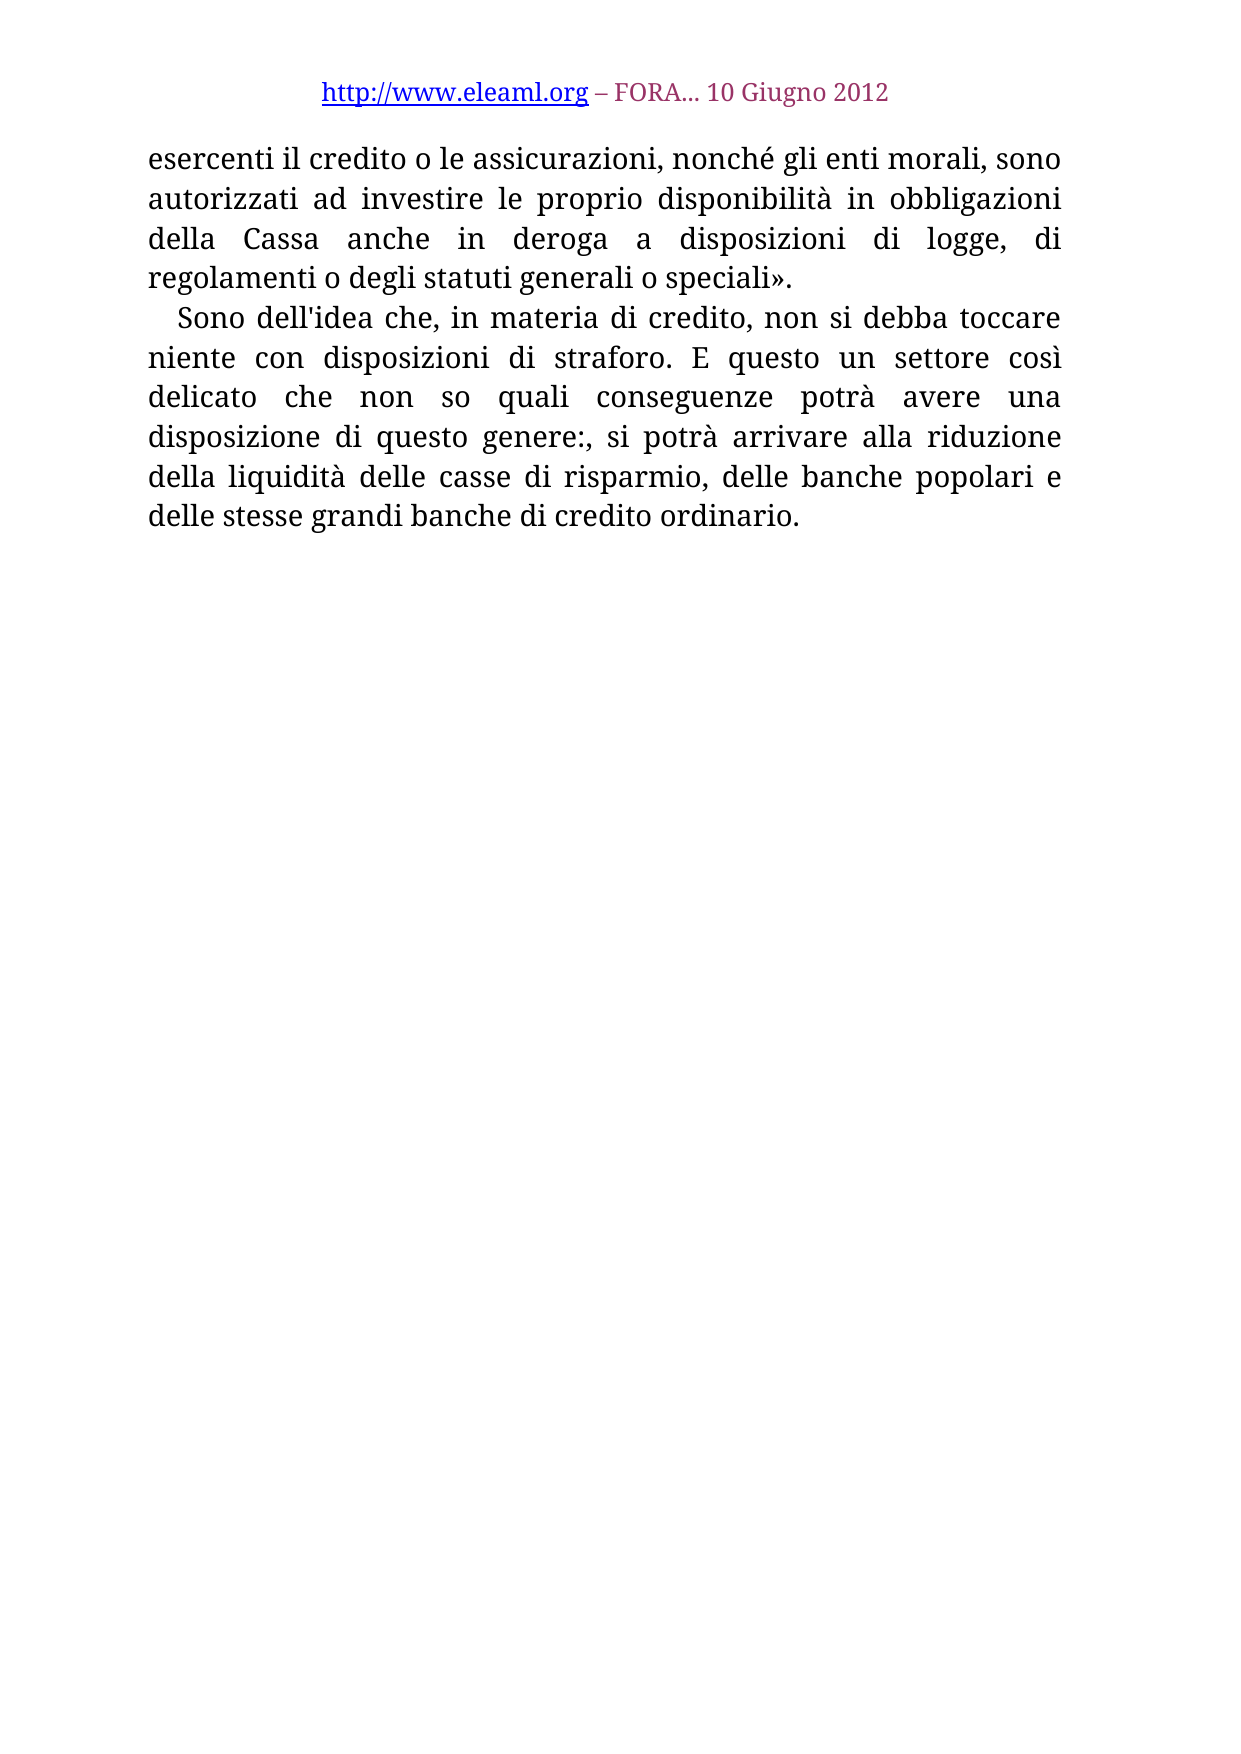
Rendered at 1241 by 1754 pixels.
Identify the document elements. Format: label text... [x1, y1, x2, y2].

text Sono dell'idea che, in materia di credito, non si debba toccare niente con disposizioni di straforo. E questo un settore così delicato che non so quali conseguenze potrà avere una disposizione di questo genere:, si potrà arrivare alla riduzione della liquidità delle casse di risparmio, delle banche popolari e delle stesse grandi banche di credito ordinario. [148, 297, 1063, 535]
text esercenti il credito o le assicurazioni, nonché gli enti morali, sono autorizzati ad investire le proprio disponibilità in obbligazioni della Cassa anche in deroga a disposizioni di logge, di regolamenti o degli statuti generali o speciali». [148, 138, 1063, 297]
